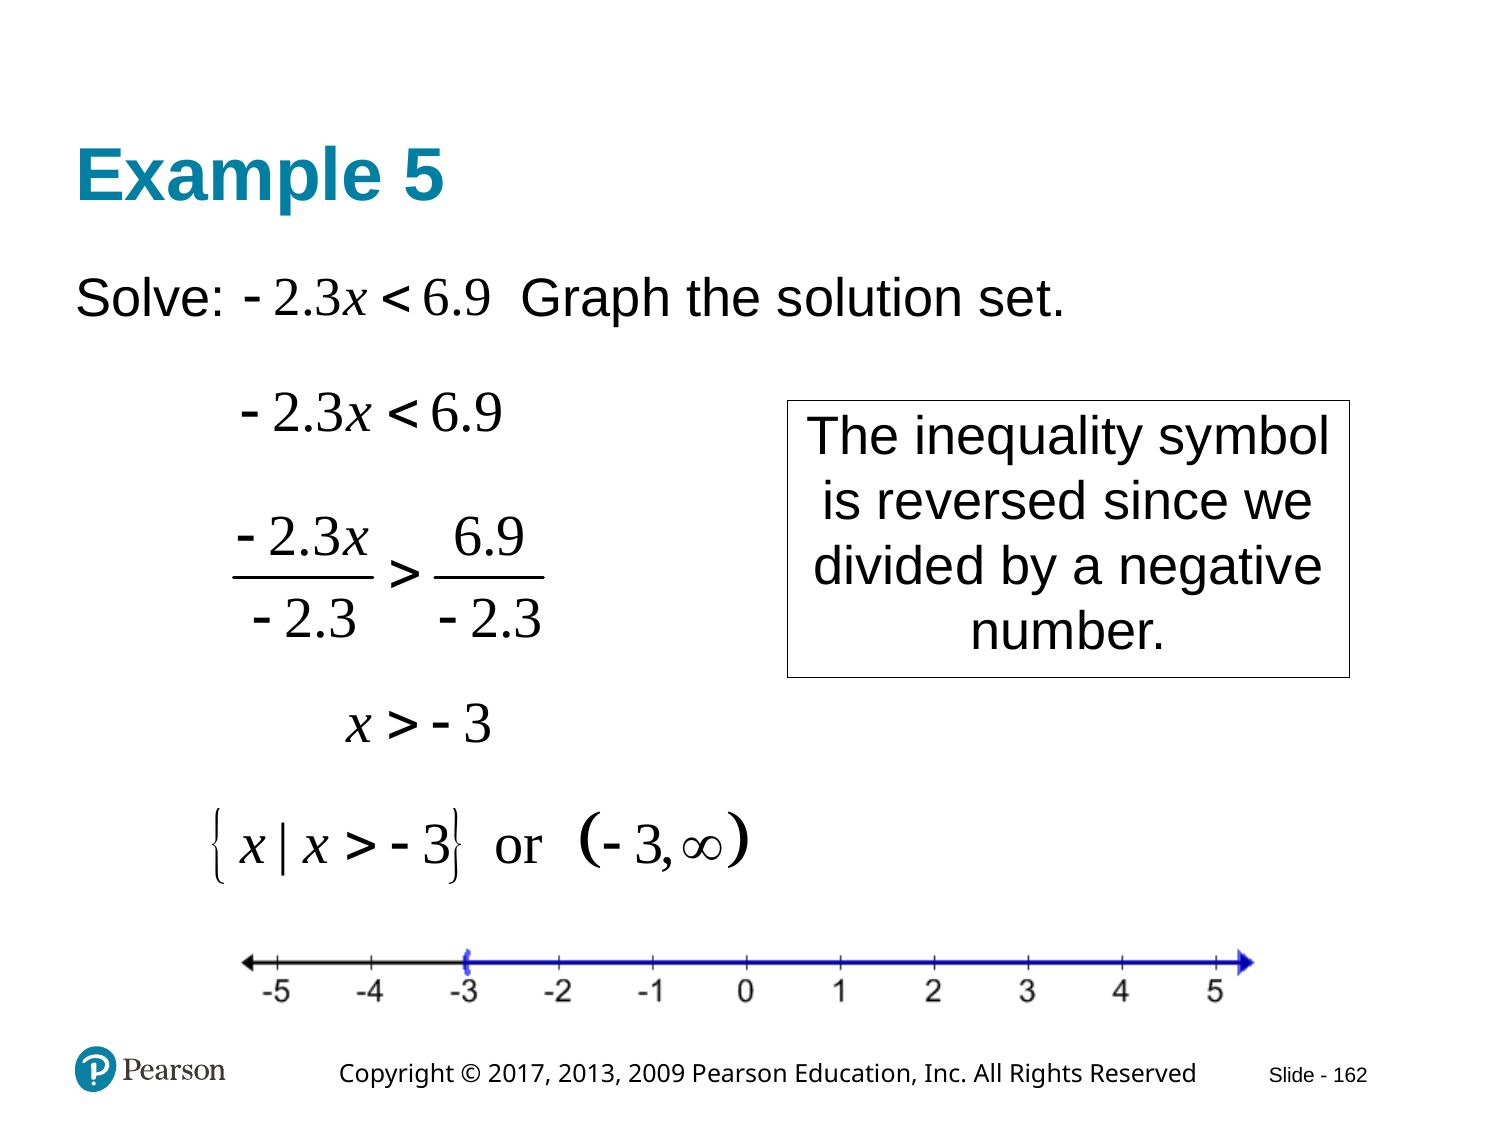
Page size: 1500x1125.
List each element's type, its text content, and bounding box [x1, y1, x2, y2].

chart [339, 696, 495, 749]
list The inequality symbol is reversed since we divided by a negative number. [787, 400, 1350, 678]
title Example 5 [75, 35, 1425, 216]
picture [230, 924, 1272, 1019]
chart [240, 272, 494, 322]
chart [236, 386, 506, 439]
list Solve: [75, 262, 231, 337]
chart [210, 808, 749, 889]
list Graph the solution set. [520, 262, 1088, 338]
chart [229, 506, 548, 644]
